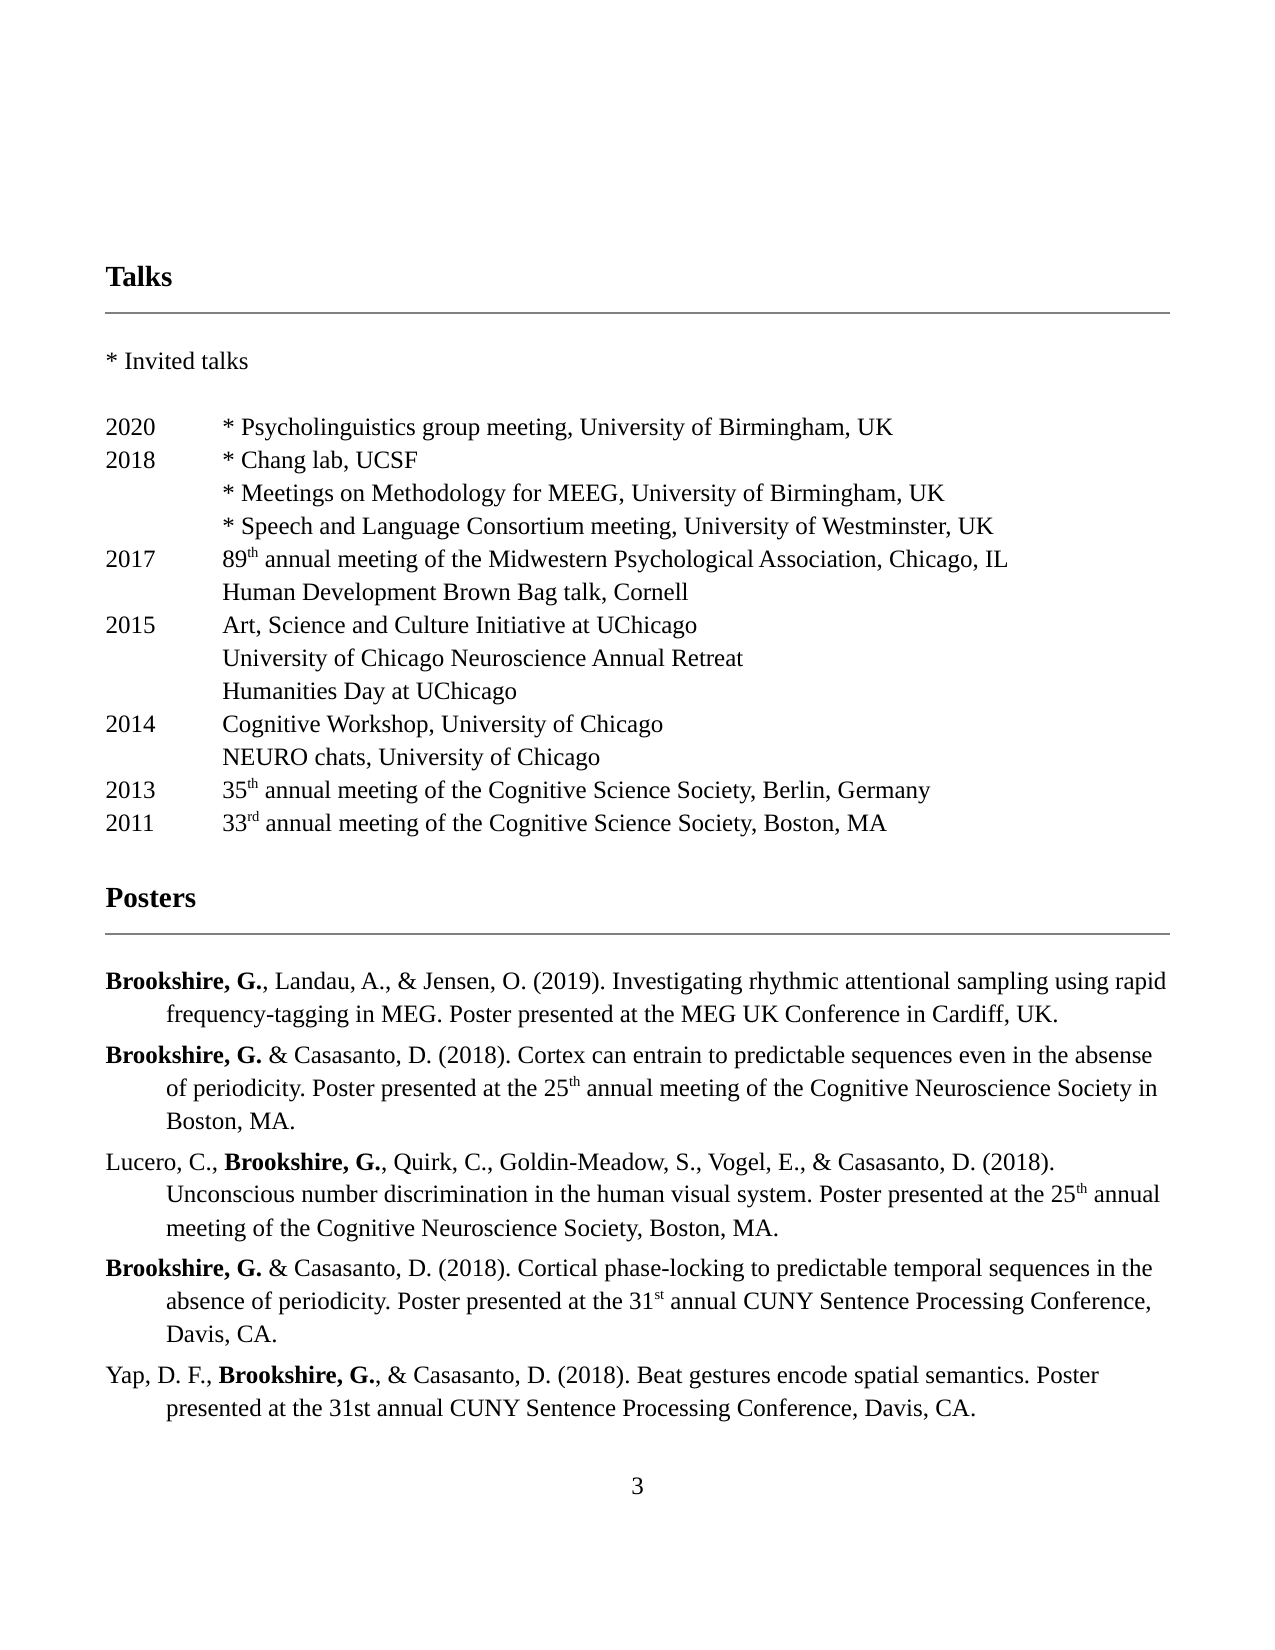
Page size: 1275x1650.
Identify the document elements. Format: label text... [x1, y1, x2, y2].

text 2011 33rd annual meeting of the Cognitive Science Society, Boston, MA [105, 808, 1170, 837]
text Lucero, C., Brookshire, G., Quirk, C., Goldin-Meadow, S., Vogel, E., & Casasanto, D. (2018). Unconscious number discrimination in the human visual system. Poster presented at the 25th annual meeting of the Cognitive Neuroscience Society, Boston, MA. [105, 1147, 1170, 1241]
text University of Chicago Neuroscience Annual Retreat [105, 643, 1170, 672]
text Brookshire, G., Landau, A., & Jensen, O. (2019). Investigating rhythmic attentional sampling using rapid frequency-tagging in MEG. Poster presented at the MEG UK Conference in Cardiff, UK. [105, 966, 1170, 1028]
text Talks [105, 259, 1170, 293]
text 2017 89th annual meeting of the Midwestern Psychological Association, Chicago, IL [105, 544, 1170, 573]
text 2013 35th annual meeting of the Cognitive Science Society, Berlin, Germany [105, 775, 1170, 804]
text * Invited talks [105, 346, 1170, 375]
text NEURO chats, University of Chicago [105, 742, 1170, 771]
text Humanities Day at UChicago [105, 676, 1170, 705]
text Posters [105, 880, 1170, 913]
text 2020 * Psycholinguistics group meeting, University of Birmingham, UK [105, 412, 1170, 441]
text Human Development Brown Bag talk, Cornell [105, 577, 1170, 606]
text * Speech and Language Consortium meeting, University of Westminster, UK [105, 511, 1170, 540]
text 2018 * Chang lab, UCSF [105, 445, 1170, 474]
text Brookshire, G. & Casasanto, D. (2018). Cortical phase-locking to predictable temporal sequences in the absence of periodicity. Poster presented at the 31st annual CUNY Sentence Processing Conference, Davis, CA. [105, 1253, 1170, 1348]
text 2015 Art, Science and Culture Initiative at UChicago [105, 610, 1170, 639]
text * Meetings on Methodology for MEEG, University of Birmingham, UK [105, 478, 1170, 507]
text Yap, D. F., Brookshire, G., & Casasanto, D. (2018). Beat gestures encode spatial semantics. Poster presented at the 31st annual CUNY Sentence Processing Conference, Davis, CA. [105, 1360, 1170, 1421]
text 2014 Cognitive Workshop, University of Chicago [105, 709, 1170, 738]
text Brookshire, G. & Casasanto, D. (2018). Cortex can entrain to predictable sequences even in the absense of periodicity. Poster presented at the 25th annual meeting of the Cognitive Neuroscience Society in Boston, MA. [105, 1040, 1170, 1135]
